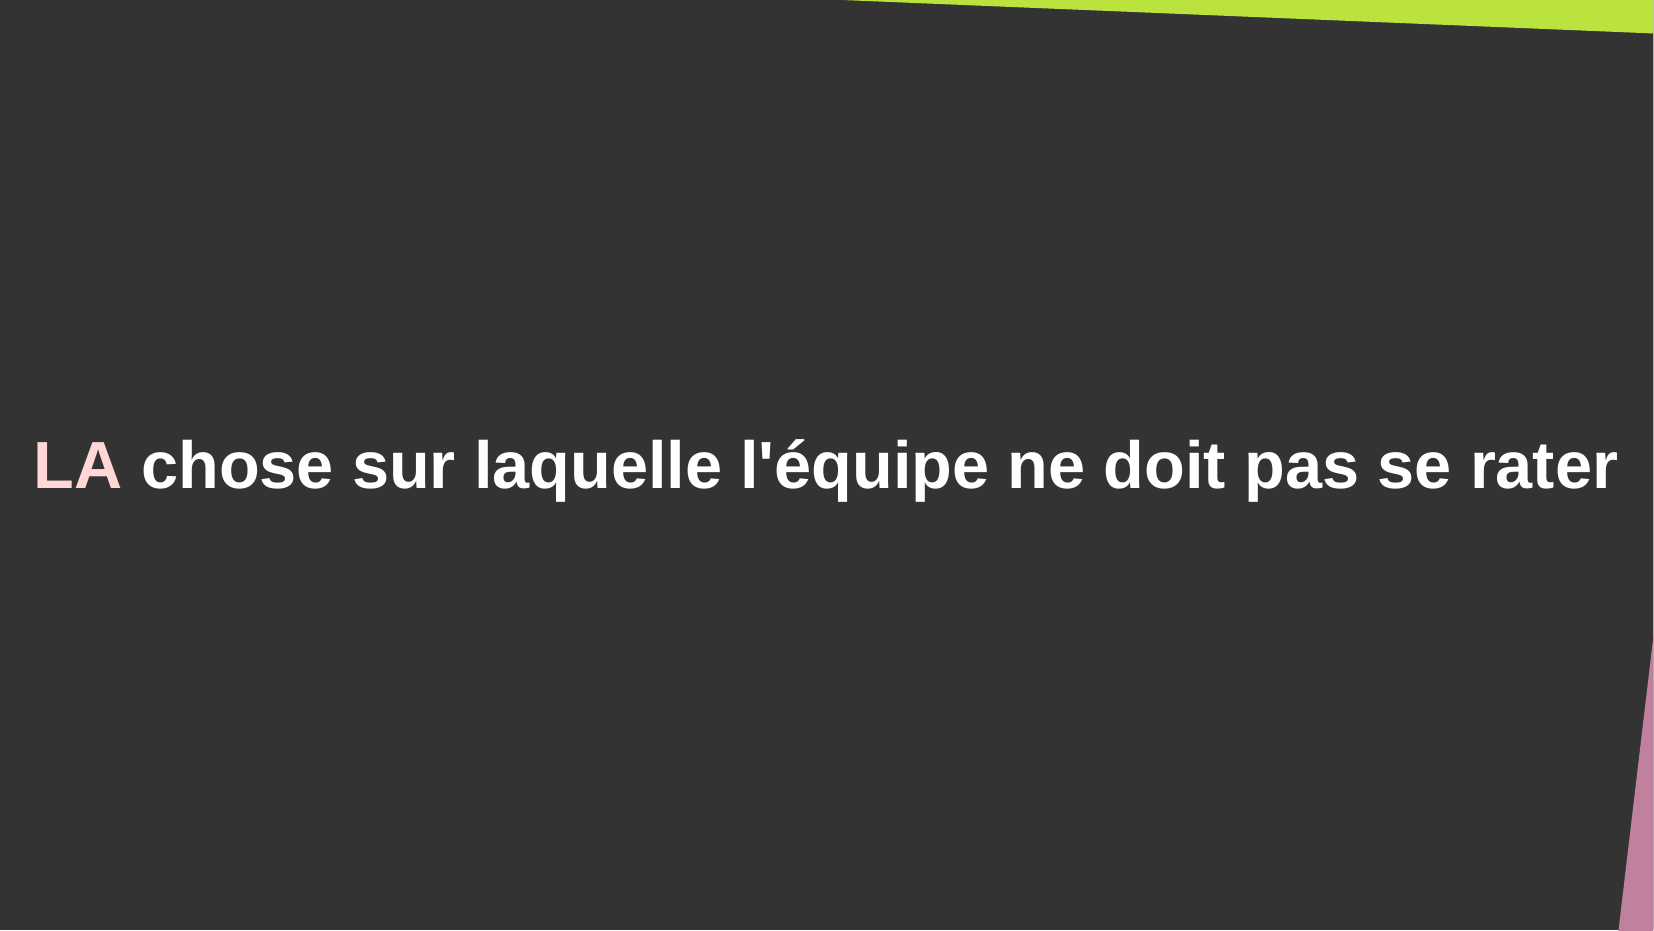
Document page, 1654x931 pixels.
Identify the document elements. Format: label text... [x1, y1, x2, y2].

text_box [842, 0, 1654, 34]
text_box [1618, 631, 1654, 931]
title LA chose sur laquelle l'équipe ne doit pas se rater [31, 427, 1622, 503]
